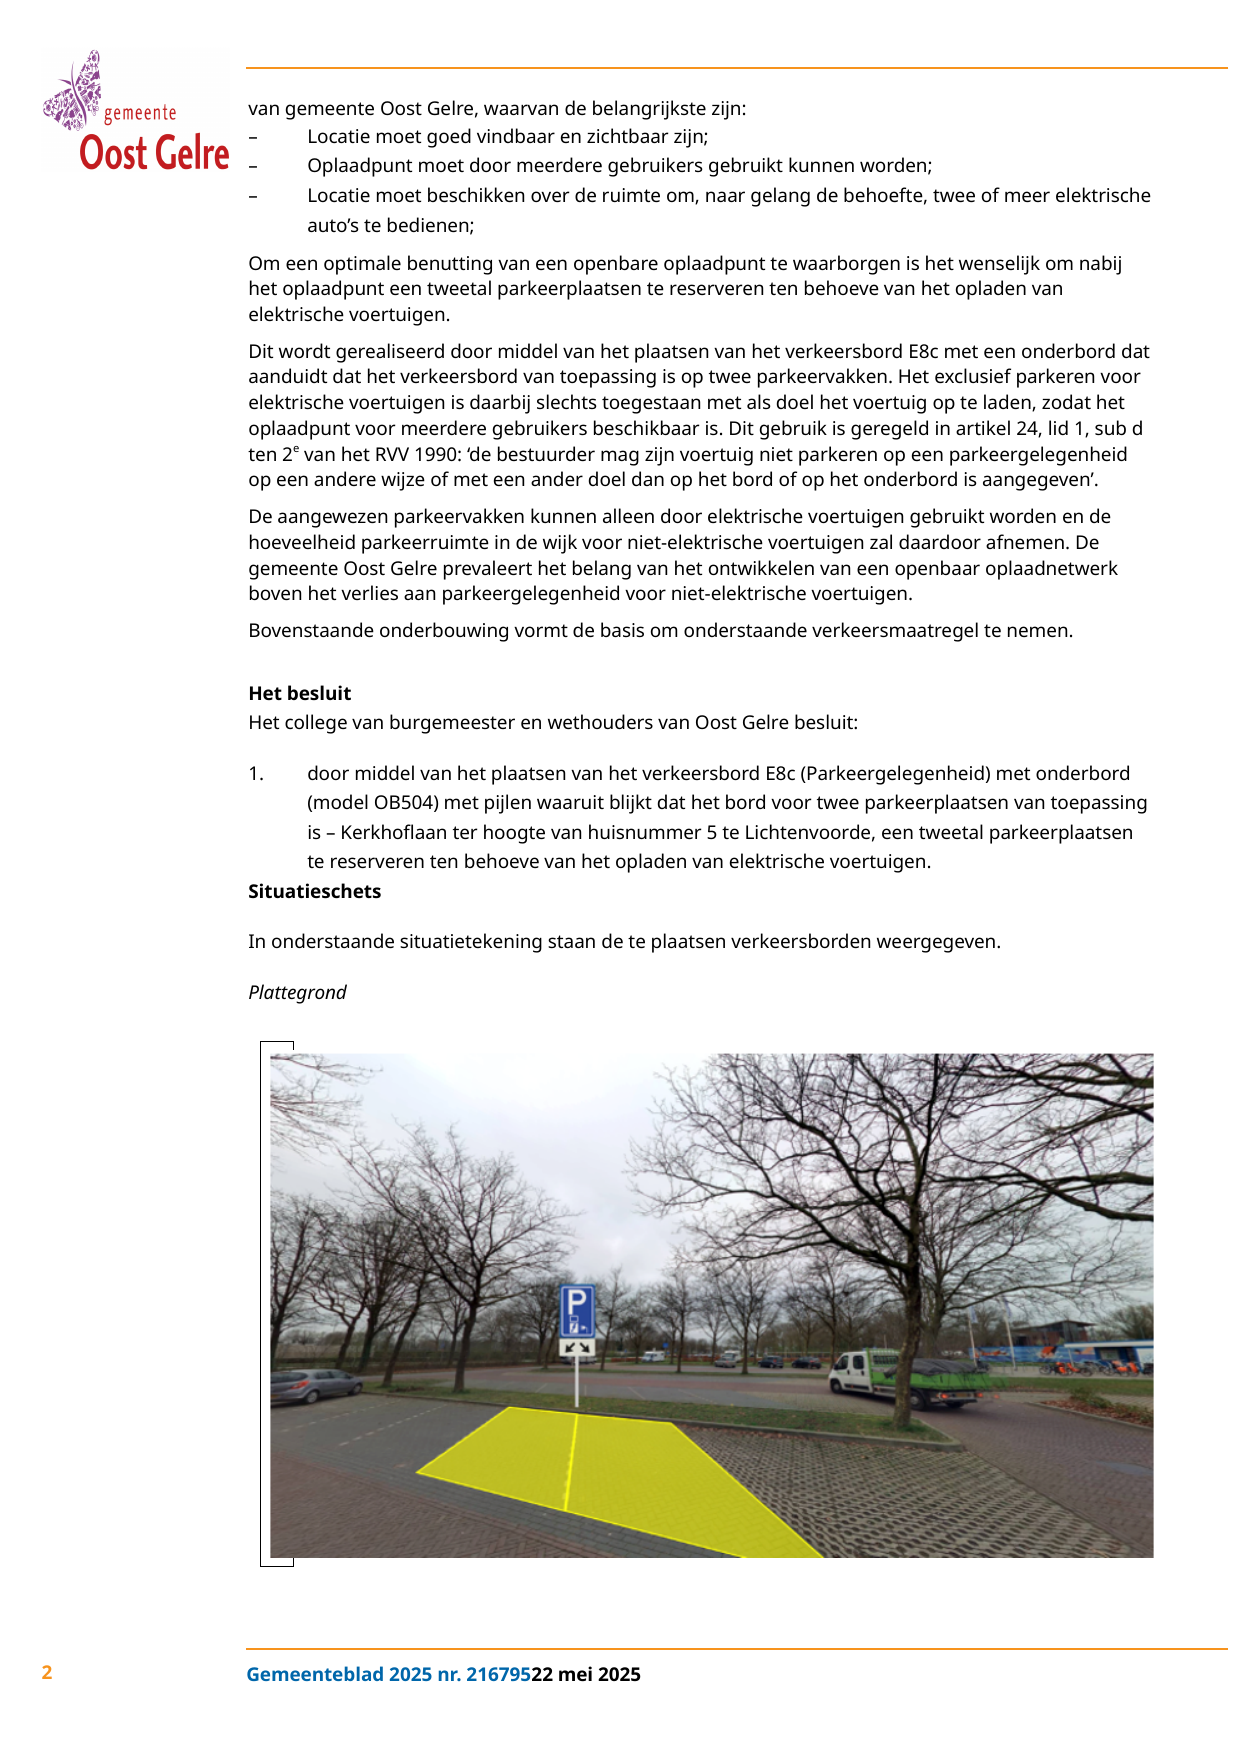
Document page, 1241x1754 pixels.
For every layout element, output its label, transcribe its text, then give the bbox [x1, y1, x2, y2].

text In onderstaande situatietekening staan de te plaatsen verkeersborden weergegeven. [248, 928, 1152, 954]
list Locatie moet beschikken over de ruimte om, naar gelang de behoefte, twee of meer elektrische auto’s te bedienen; [248, 182, 1152, 238]
text Dit wordt gerealiseerd door middel van het plaatsen van het verkeersbord E8c met een onderbord dat aanduidt dat het verkeersbord van toepassing is op twee parkeervakken. Het exclusief parkeren voor elektrische voertuigen is daarbij slechts toegestaan met als doel het voertuig op te laden, zodat het oplaadpunt voor meerdere gebruikers beschikbaar is. Dit gebruik is geregeld in artikel 24, lid 1, sub d ten 2e van het RVV 1990: ‘de bestuurder mag zijn voertuig niet parkeren op een parkeergelegenheid op een andere wijze of met een ander doel dan op het bord of op het onderbord is aangegeven’. [248, 338, 1152, 492]
list door middel van het plaatsen van het verkeersbord E8c (Parkeergelegenheid) met onderbord (model OB504) met pijlen waaruit blijkt dat het bord voor twee parkeerplaatsen van toepassing is – Kerkhoflaan ter hoogte van huisnummer 5 te Lichtenvoorde, een tweetal parkeerplaatsen te reserveren ten behoeve van het opladen van elektrische voertuigen. [248, 760, 1152, 874]
list Locatie moet goed vindbaar en zichtbaar zijn; [248, 123, 1152, 149]
text Bovenstaande onderbouwing vormt de basis om onderstaande verkeersmaatregel te nemen. [248, 617, 1152, 643]
text Het besluit [248, 680, 1152, 706]
text Plattegrond [248, 979, 1152, 1005]
picture [41, 47, 231, 172]
text Het college van burgemeester en wethouders van Oost Gelre besluit: [248, 709, 1152, 735]
text van gemeente Oost Gelre, waarvan de belangrijkste zijn: [248, 95, 1152, 121]
list Oplaadpunt moet door meerdere gebruikers gebruikt kunnen worden; [248, 153, 1152, 178]
text De aangewezen parkeervakken kunnen alleen door elektrische voertuigen gebruikt worden en de hoeveelheid parkeerruimte in de wijk voor niet-elektrische voertuigen zal daardoor afnemen. De gemeente Oost Gelre prevaleert het belang van het ontwikkelen van een openbaar oplaadnetwerk boven het verlies aan parkeergelegenheid voor niet-elektrische voertuigen. [248, 503, 1152, 606]
picture [268, 1050, 1155, 1558]
text Situatieschets [248, 878, 1152, 904]
text Om een optimale benutting van een openbare oplaadpunt te waarborgen is het wenselijk om nabij het oplaadpunt een tweetal parkeerplaatsen te reserveren ten behoeve van het opladen van elektrische voertuigen. [248, 250, 1152, 327]
